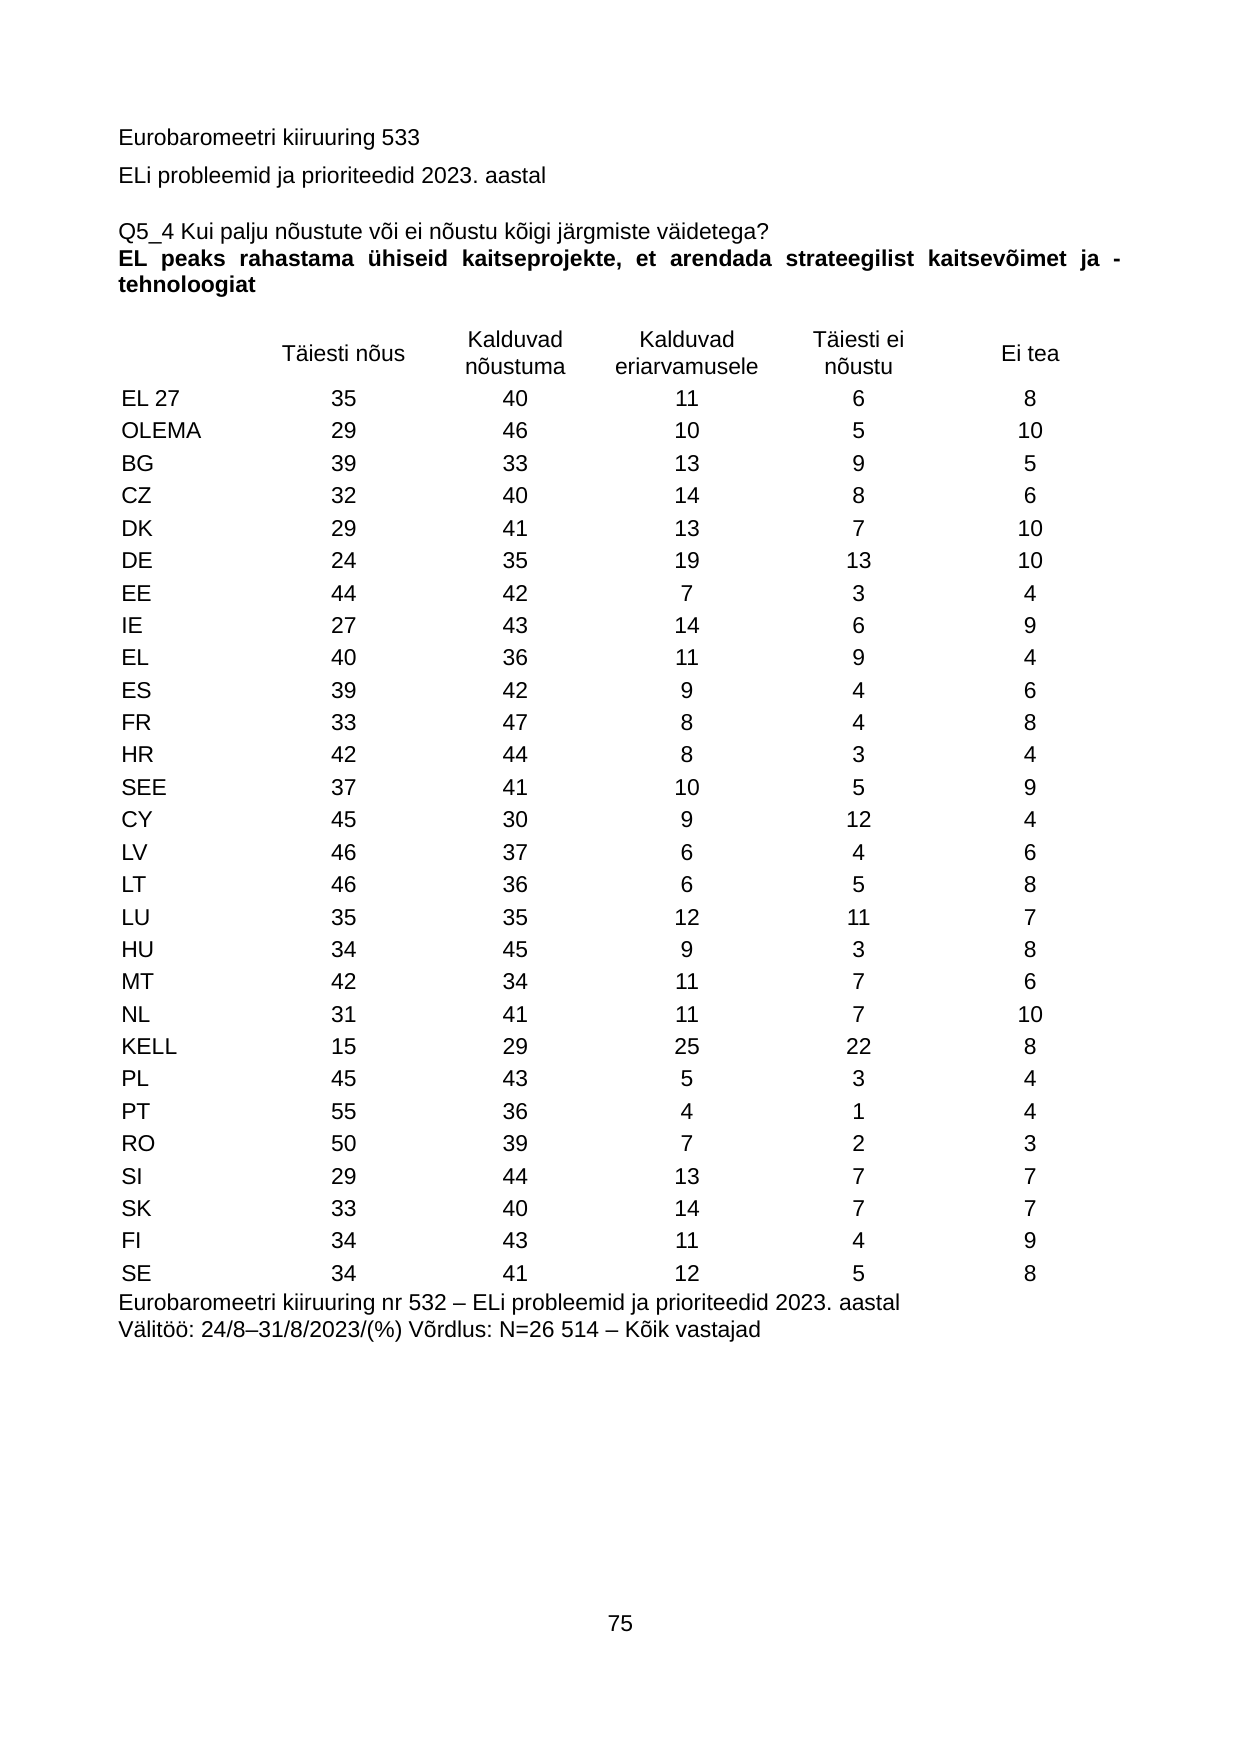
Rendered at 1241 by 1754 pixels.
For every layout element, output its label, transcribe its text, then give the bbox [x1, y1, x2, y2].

table_cell 4 [944, 803, 1116, 836]
table_cell 4 [944, 1095, 1116, 1127]
table_cell 40 [429, 479, 601, 512]
table_cell 36 [429, 1095, 601, 1127]
table_cell 10 [944, 512, 1116, 544]
table_cell 9 [773, 447, 944, 479]
table_cell 34 [429, 965, 601, 998]
table_cell IE [118, 609, 258, 641]
table_cell 9 [601, 803, 773, 836]
table_cell OLEMA [118, 415, 258, 447]
table_cell 10 [944, 415, 1116, 447]
table_cell 9 [601, 933, 773, 965]
table_cell 35 [258, 382, 429, 414]
table_cell 8 [944, 1030, 1116, 1062]
table_header [118, 324, 258, 382]
table_cell 42 [429, 674, 601, 706]
table_cell 8 [944, 382, 1116, 414]
table_cell 8 [601, 739, 773, 771]
table_cell 5 [601, 1063, 773, 1095]
table_cell 43 [429, 1224, 601, 1257]
table_cell 44 [429, 739, 601, 771]
table_header Ei tea [944, 324, 1116, 382]
table_cell 6 [601, 836, 773, 868]
table_cell FR [118, 706, 258, 738]
table_cell 6 [944, 965, 1116, 998]
table_cell 29 [258, 1160, 429, 1192]
table_cell 1 [773, 1095, 944, 1127]
table_cell 42 [429, 576, 601, 609]
table_cell 40 [429, 1192, 601, 1224]
table_cell 11 [601, 998, 773, 1030]
table_cell 4 [773, 706, 944, 738]
table_cell 11 [773, 900, 944, 933]
table_cell 41 [429, 998, 601, 1030]
table_cell 29 [258, 512, 429, 544]
table_cell 7 [944, 1160, 1116, 1192]
table_cell 4 [944, 576, 1116, 609]
table_cell 33 [258, 1192, 429, 1224]
table_cell MT [118, 965, 258, 998]
table_cell 5 [944, 447, 1116, 479]
table_cell 7 [773, 1160, 944, 1192]
table_header Täiesti ei nõustu [773, 324, 944, 382]
table_cell EE [118, 576, 258, 609]
table_cell 3 [944, 1127, 1116, 1159]
table_cell 8 [944, 706, 1116, 738]
table_cell 34 [258, 1224, 429, 1257]
table_cell 2 [773, 1127, 944, 1159]
table_cell 9 [944, 1224, 1116, 1257]
table_cell 3 [773, 1063, 944, 1095]
table_cell 4 [944, 641, 1116, 674]
table_cell 45 [258, 803, 429, 836]
table_cell 36 [429, 641, 601, 674]
table_cell 14 [601, 609, 773, 641]
table_cell 7 [773, 965, 944, 998]
text Välitöö: 24/8–31/8/2023/(%) Võrdlus: N=26 514 – Kõik vastajad [118, 1316, 1122, 1342]
table_cell 9 [944, 771, 1116, 803]
table_cell 3 [773, 739, 944, 771]
table_cell 3 [773, 933, 944, 965]
table_cell SEE [118, 771, 258, 803]
table_cell 36 [429, 868, 601, 900]
table_cell 29 [258, 415, 429, 447]
table_cell 29 [429, 1030, 601, 1062]
table_cell 4 [944, 739, 1116, 771]
table_cell SK [118, 1192, 258, 1224]
table_cell 40 [429, 382, 601, 414]
table_cell KELL [118, 1030, 258, 1062]
table_cell CZ [118, 479, 258, 512]
text EL peaks rahastama ühiseid kaitseprojekte, et arendada strateegilist kaitsevõimet ja -tehnoloogiat [118, 244, 1122, 297]
table_cell 12 [773, 803, 944, 836]
table_cell 8 [601, 706, 773, 738]
table_cell 7 [601, 1127, 773, 1159]
table_cell 9 [601, 674, 773, 706]
table_cell 5 [773, 868, 944, 900]
table_cell 19 [601, 544, 773, 576]
table_cell LU [118, 900, 258, 933]
table_cell 42 [258, 739, 429, 771]
table_cell 6 [944, 674, 1116, 706]
table_cell 42 [258, 965, 429, 998]
table_cell DE [118, 544, 258, 576]
table_cell 4 [773, 674, 944, 706]
table_cell 50 [258, 1127, 429, 1159]
table_cell 40 [258, 641, 429, 674]
table_cell 25 [601, 1030, 773, 1062]
table_cell PT [118, 1095, 258, 1127]
table_cell 33 [429, 447, 601, 479]
table_cell 8 [944, 933, 1116, 965]
table_cell 7 [773, 998, 944, 1030]
table_cell 4 [601, 1095, 773, 1127]
table_cell 4 [773, 1224, 944, 1257]
table_cell 39 [258, 674, 429, 706]
table_header Kalduvad eriarvamusele [601, 324, 773, 382]
table_cell 12 [601, 900, 773, 933]
table_cell 47 [429, 706, 601, 738]
table_cell 41 [429, 1257, 601, 1289]
table_cell 55 [258, 1095, 429, 1127]
table_cell 5 [773, 1257, 944, 1289]
table_cell 7 [773, 512, 944, 544]
table_cell RO [118, 1127, 258, 1159]
table_cell 39 [429, 1127, 601, 1159]
table_cell 6 [601, 868, 773, 900]
table_cell 9 [773, 641, 944, 674]
table_cell 45 [258, 1063, 429, 1095]
table_cell CY [118, 803, 258, 836]
table_cell 5 [773, 415, 944, 447]
table_cell 10 [601, 415, 773, 447]
table_cell 11 [601, 382, 773, 414]
table_cell FI [118, 1224, 258, 1257]
table_cell EL [118, 641, 258, 674]
table_cell 35 [429, 544, 601, 576]
table_cell 41 [429, 512, 601, 544]
table_cell 14 [601, 1192, 773, 1224]
table_cell 32 [258, 479, 429, 512]
table_cell 24 [258, 544, 429, 576]
table_cell 10 [944, 998, 1116, 1030]
table_cell 11 [601, 641, 773, 674]
table_cell 33 [258, 706, 429, 738]
table_cell 44 [258, 576, 429, 609]
table_cell SE [118, 1257, 258, 1289]
table_cell 35 [258, 900, 429, 933]
table_header Kalduvad nõustuma [429, 324, 601, 382]
table_cell 13 [601, 1160, 773, 1192]
table_cell 46 [258, 836, 429, 868]
table_cell 13 [601, 512, 773, 544]
table_cell NL [118, 998, 258, 1030]
table_cell 8 [944, 868, 1116, 900]
table_cell 5 [773, 771, 944, 803]
table_cell DK [118, 512, 258, 544]
table_cell 22 [773, 1030, 944, 1062]
table_cell 14 [601, 479, 773, 512]
table_cell SI [118, 1160, 258, 1192]
table_cell 31 [258, 998, 429, 1030]
table_cell 27 [258, 609, 429, 641]
table_cell 34 [258, 1257, 429, 1289]
table_cell 43 [429, 609, 601, 641]
table_cell 45 [429, 933, 601, 965]
table_cell 7 [944, 900, 1116, 933]
text Eurobaromeetri kiiruuring nr 532 – ELi probleemid ja prioriteedid 2023. aastal [118, 1289, 1122, 1316]
table_cell 4 [944, 1063, 1116, 1095]
table_cell 3 [773, 576, 944, 609]
table_cell 35 [429, 900, 601, 933]
table_cell 12 [601, 1257, 773, 1289]
table_cell 6 [773, 382, 944, 414]
table_cell PL [118, 1063, 258, 1095]
table_cell 39 [258, 447, 429, 479]
table_cell 10 [944, 544, 1116, 576]
table_cell 43 [429, 1063, 601, 1095]
table_cell 6 [944, 836, 1116, 868]
table_cell 11 [601, 965, 773, 998]
table_cell 41 [429, 771, 601, 803]
table_cell HU [118, 933, 258, 965]
table_header Täiesti nõus [258, 324, 429, 382]
table_cell 37 [429, 836, 601, 868]
table_cell 8 [773, 479, 944, 512]
table_cell LV [118, 836, 258, 868]
text Q5_4 Kui palju nõustute või ei nõustu kõigi järgmiste väidetega? [118, 218, 1122, 244]
table_cell HR [118, 739, 258, 771]
table_cell 30 [429, 803, 601, 836]
table_cell 37 [258, 771, 429, 803]
table_cell 4 [773, 836, 944, 868]
table_cell 13 [601, 447, 773, 479]
table_cell 9 [944, 609, 1116, 641]
table_cell 6 [773, 609, 944, 641]
table_cell ES [118, 674, 258, 706]
table_cell LT [118, 868, 258, 900]
table_cell 15 [258, 1030, 429, 1062]
table_cell 7 [773, 1192, 944, 1224]
table_cell BG [118, 447, 258, 479]
table_cell 46 [258, 868, 429, 900]
table_cell 7 [601, 576, 773, 609]
table_cell 6 [944, 479, 1116, 512]
table_cell 11 [601, 1224, 773, 1257]
table_cell 13 [773, 544, 944, 576]
table_cell 8 [944, 1257, 1116, 1289]
table_cell 10 [601, 771, 773, 803]
table_cell 44 [429, 1160, 601, 1192]
table_cell 46 [429, 415, 601, 447]
table_cell 34 [258, 933, 429, 965]
table_cell EL 27 [118, 382, 258, 414]
table_cell 7 [944, 1192, 1116, 1224]
